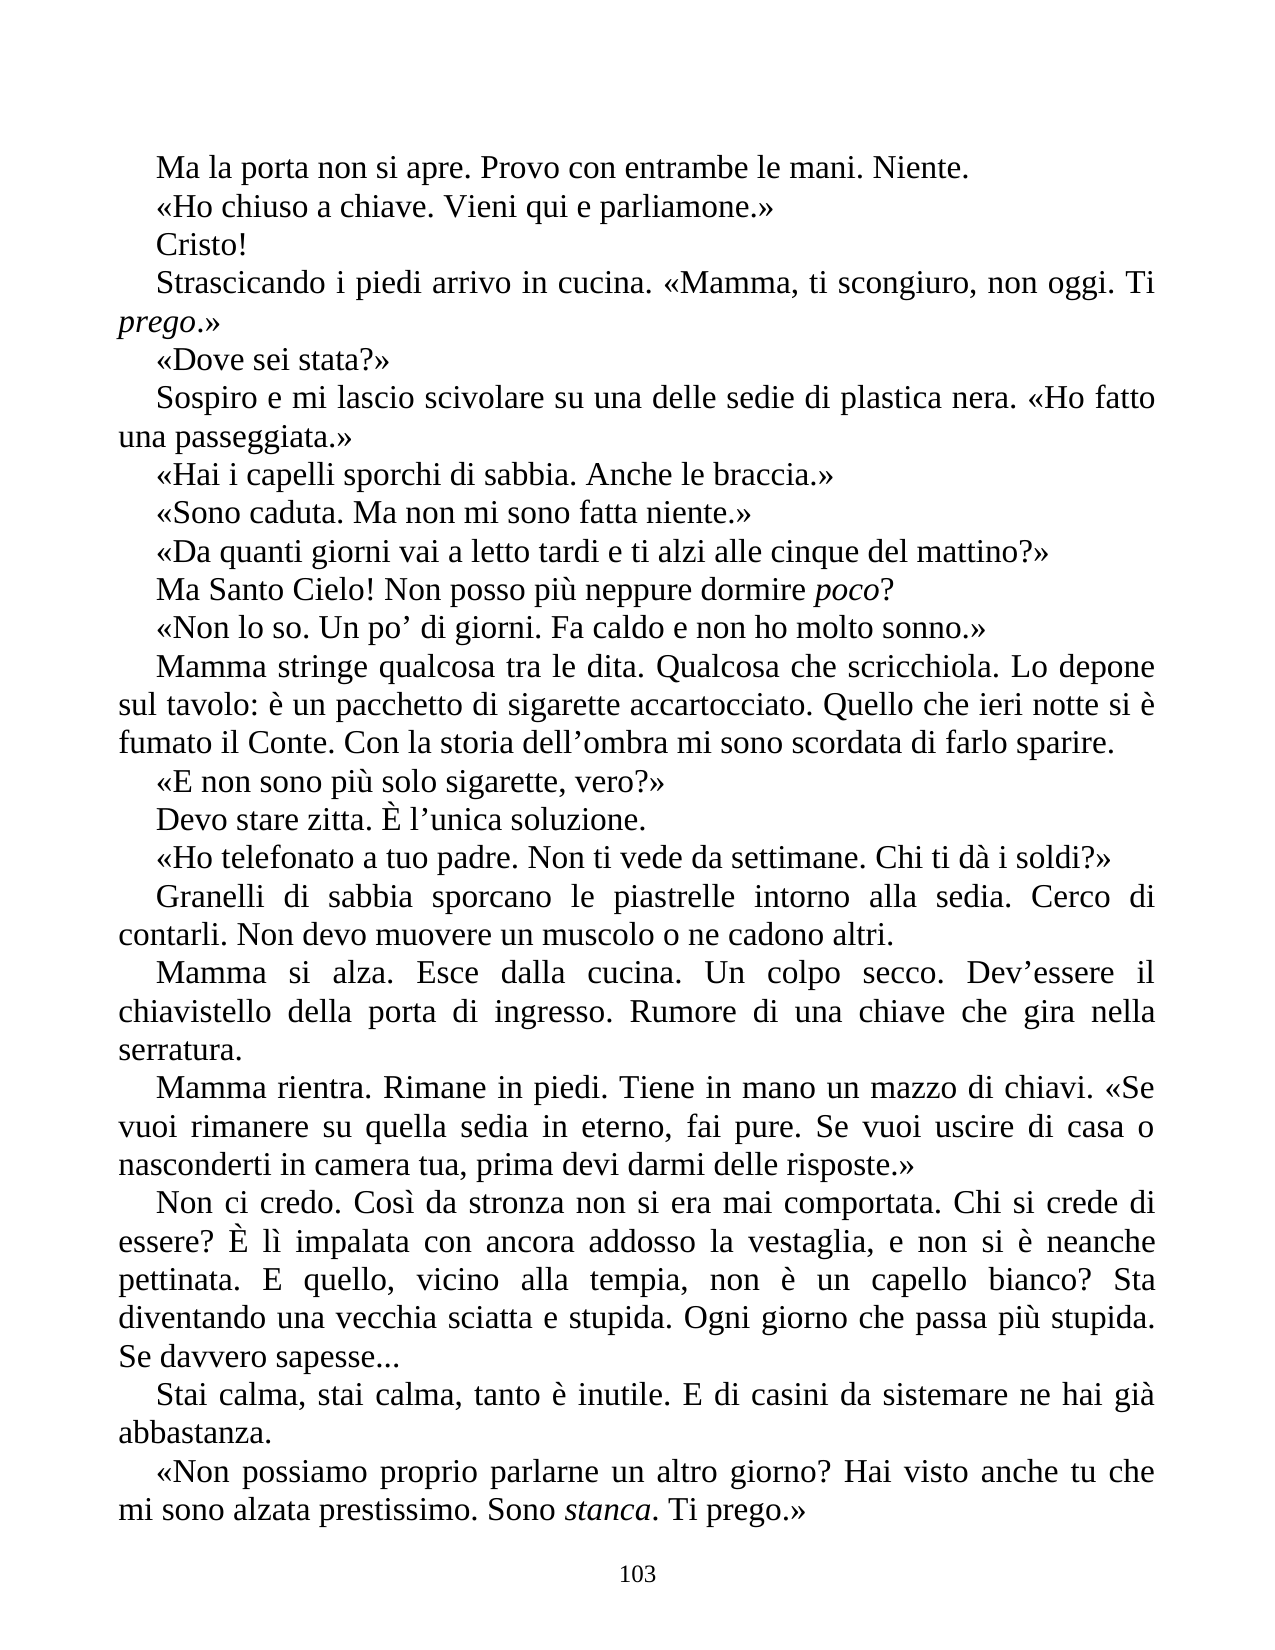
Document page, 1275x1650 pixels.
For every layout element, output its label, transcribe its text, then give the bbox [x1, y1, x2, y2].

text Sospiro e mi lascio scivolare su una delle sedie di plastica nera. «Ho fatto una passeggiata.» [118, 378, 1157, 454]
text Non ci credo. Così da stronza non si era mai comportata. Chi si crede di essere? È lì impalata con ancora addosso la vestaglia, e non si è neanche pettinata. E quello, vicino alla tempia, non è un capello bianco? Sta diventando una vecchia sciatta e stupida. Ogni giorno che passa più stupida. Se davvero sapesse... [118, 1183, 1157, 1374]
text Ma Santo Cielo! Non posso più neppure dormire poco? [118, 569, 1157, 608]
text «Sono caduta. Ma non mi sono fatta niente.» [118, 493, 1157, 531]
text Strascicando i piedi arrivo in cucina. «Mamma, ti scongiuro, non oggi. Ti prego.» [118, 263, 1157, 339]
text «E non sono più solo sigarette, vero?» [118, 761, 1157, 799]
text «Da quanti giorni vai a letto tardi e ti alzi alle cinque del mattino?» [118, 531, 1157, 569]
text «Ho telefonato a tuo padre. Non ti vede da settimane. Chi ti dà i soldi?» [118, 838, 1157, 876]
text «Non possiamo proprio parlarne un altro giorno? Hai visto anche tu che mi sono alzata prestissimo. Sono stanca. Ti prego.» [118, 1451, 1157, 1528]
text Mamma stringe qualcosa tra le dita. Qualcosa che scricchiola. Lo depone sul tavolo: è un pacchetto di sigarette accartocciato. Quello che ieri notte si è fumato il Conte. Con la storia dell’ombra mi sono scordata di farlo sparire. [118, 646, 1157, 761]
text Cristo! [118, 224, 1157, 263]
text Stai calma, stai calma, tanto è inutile. E di casini da sistemare ne hai già abbastanza. [118, 1374, 1157, 1451]
text Granelli di sabbia sporcano le piastrelle intorno alla sedia. Cerco di contarli. Non devo muovere un muscolo o ne cadono altri. [118, 876, 1157, 953]
text «Dove sei stata?» [118, 339, 1157, 378]
text «Ho chiuso a chiave. Vieni qui e parliamone.» [118, 186, 1157, 224]
text «Non lo so. Un po’ di giorni. Fa caldo e non ho molto sonno.» [118, 608, 1157, 646]
text Devo stare zitta. È l’unica soluzione. [118, 799, 1157, 838]
text «Hai i capelli sporchi di sabbia. Anche le braccia.» [118, 454, 1157, 493]
text Mamma rientra. Rimane in piedi. Tiene in mano un mazzo di chiavi. «Se vuoi rimanere su quella sedia in eterno, fai pure. Se vuoi uscire di casa o nasconderti in camera tua, prima devi darmi delle risposte.» [118, 1068, 1157, 1183]
text Mamma si alza. Esce dalla cucina. Un colpo secco. Dev’essere il chiavistello della porta di ingresso. Rumore di una chiave che gira nella serratura. [118, 953, 1157, 1068]
text Ma la porta non si apre. Provo con entrambe le mani. Niente. [118, 148, 1157, 186]
